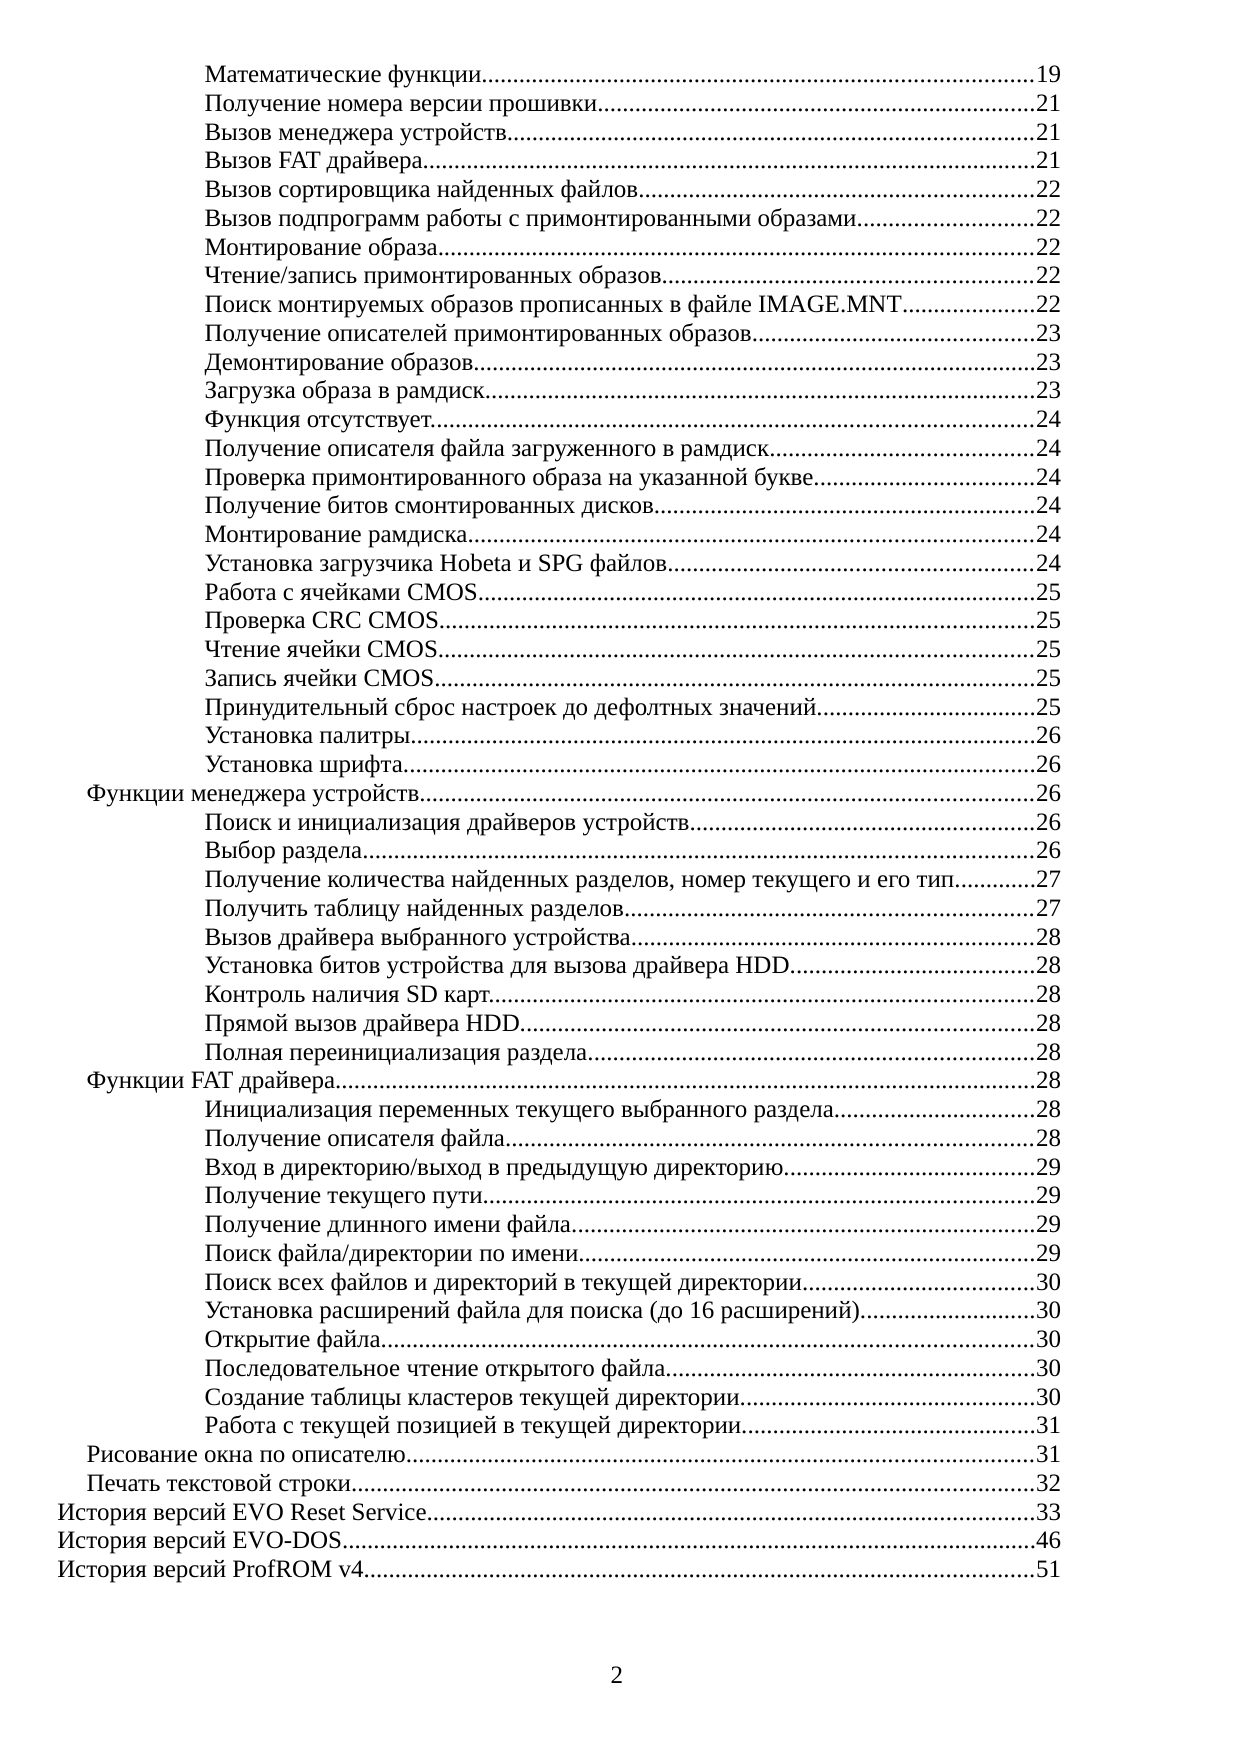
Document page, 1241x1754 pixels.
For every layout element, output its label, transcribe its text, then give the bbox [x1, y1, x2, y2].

text Монтирование образа. 22 [204, 232, 1176, 261]
text Установка загрузчика Hobeta и SPG файлов 24 [204, 548, 1176, 577]
text Монтирование рамдиска 24 [204, 519, 1176, 548]
text Работа с ячейками CMOS 25 [204, 577, 1176, 606]
text Проверка CRC CMOS 25 [204, 606, 1176, 634]
text Получить таблицу найденных разделов. 27 [204, 893, 1176, 922]
text Загрузка образа в рамдиск. 23 [204, 376, 1176, 404]
text Прямой вызов драйвера HDD. 28 [204, 1008, 1176, 1037]
text Открытие файла. 30 [204, 1324, 1176, 1353]
text Вызов подпрограмм работы с примонтированными образами. 22 [204, 203, 1176, 232]
text Установка шрифта. 26 [204, 749, 1176, 778]
text Установка расширений файла для поиска (до 16 расширений). 30 [204, 1296, 1176, 1324]
text Проверка примонтированного образа на указанной букве. 24 [204, 462, 1176, 491]
text Поиск монтируемых образов прописанных в файле IMAGE.MNT 22 [204, 289, 1176, 318]
text Вход в директорию/выход в предыдущую директорию. 29 [204, 1152, 1176, 1181]
text Функции менеджера устройств 26 [86, 778, 1176, 807]
text Вызов менеджера устройств 21 [204, 117, 1176, 146]
text История версий ProfROM v4 51 [57, 1554, 1176, 1583]
text Получение описателя файла. 28 [204, 1123, 1176, 1152]
text Математические функции 19 [204, 59, 1176, 88]
text Запись ячейки CMOS. 25 [204, 663, 1176, 692]
text Получение описателя файла загруженного в рамдиск. 24 [204, 433, 1176, 462]
text Поиск всех файлов и директорий в текущей директории. 30 [204, 1267, 1176, 1296]
text Инициализация переменных текущего выбранного раздела. 28 [204, 1094, 1176, 1123]
text История версий EVO Reset Service 33 [57, 1497, 1176, 1526]
text Создание таблицы кластеров текущей директории. 30 [204, 1382, 1176, 1411]
text Получение битов смонтированных дисков. 24 [204, 491, 1176, 519]
text Получение описателей примонтированных образов 23 [204, 318, 1176, 347]
text Чтение ячейки CMOS 25 [204, 634, 1176, 663]
text Получение длинного имени файла. 29 [204, 1209, 1176, 1238]
text Получение номера версии прошивки. 21 [204, 88, 1176, 117]
text Вызов FAT драйвера 21 [204, 146, 1176, 174]
text Демонтирование образов. 23 [204, 347, 1176, 376]
text Поиск и инициализация драйверов устройств. 26 [204, 807, 1176, 836]
text Вызов сортировщика найденных файлов 22 [204, 174, 1176, 203]
text Рисование окна по описателю 31 [86, 1439, 1176, 1468]
text Последовательное чтение открытого файла. 30 [204, 1353, 1176, 1382]
text Печать текстовой строки 32 [86, 1468, 1176, 1497]
text Установка битов устройства для вызова драйвера HDD. 28 [204, 951, 1176, 979]
text Функция отсутствует. 24 [204, 404, 1176, 433]
text Принудительный сброс настроек до дефолтных значений. 25 [204, 692, 1176, 721]
text Выбор раздела. 26 [204, 836, 1176, 864]
text Поиск файла/директории по имени. 29 [204, 1238, 1176, 1267]
text История версий EVO-DOS 46 [57, 1526, 1176, 1554]
text Контроль наличия SD карт. 28 [204, 979, 1176, 1008]
text Установка палитры. 26 [204, 721, 1176, 749]
text Получение количества найденных разделов, номер текущего и его тип. 27 [204, 864, 1176, 893]
text Полная переинициализация раздела. 28 [204, 1037, 1176, 1066]
text Функции FAT драйвера 28 [86, 1066, 1176, 1094]
text Работа с текущей позицией в текущей директории. 31 [204, 1411, 1176, 1439]
text Чтение/запись примонтированных образов. 22 [204, 261, 1176, 289]
text Вызов драйвера выбранного устройства. 28 [204, 922, 1176, 951]
text Получение текущего пути. 29 [204, 1181, 1176, 1209]
